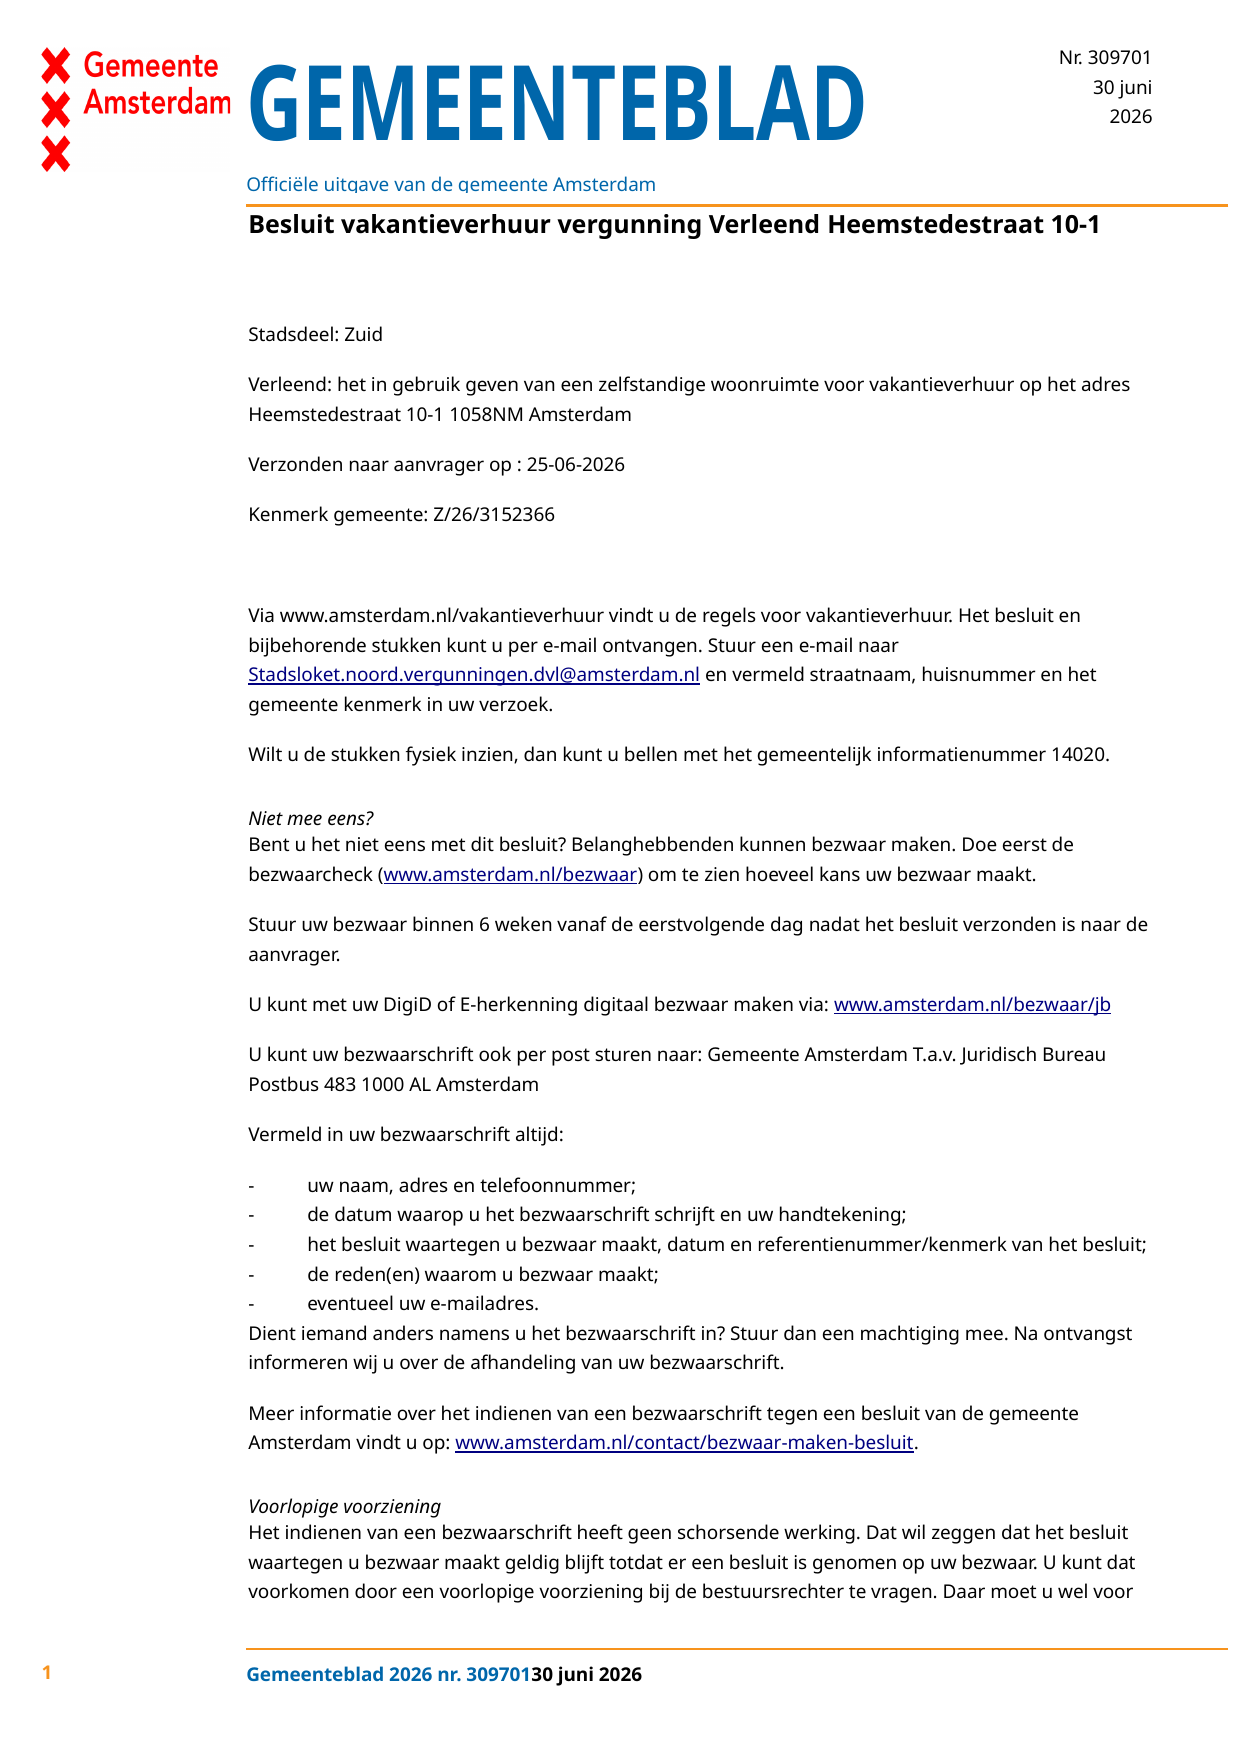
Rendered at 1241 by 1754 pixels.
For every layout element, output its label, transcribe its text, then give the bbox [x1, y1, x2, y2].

text Voorlopige voorziening [248, 1493, 1152, 1519]
text U kunt uw bezwaarschrift ook per post sturen naar: Gemeente Amsterdam T.a.v. Juridisch Bureau Postbus 483 1000 AL Amsterdam [248, 1042, 1152, 1097]
text Verzonden naar aanvrager op : 25-06-2026 [248, 451, 1152, 477]
picture [41, 47, 231, 172]
text Wilt u de stukken fysiek inzien, dan kunt u bellen met het gemeentelijk informatienummer 14020. [248, 742, 1152, 767]
text Niet mee eens? [248, 806, 1152, 831]
list uw naam, adres en telefoonnummer; [248, 1172, 1152, 1198]
text Meer informatie over het indienen van een bezwaarschrift tegen een besluit van de gemeente Amsterdam vindt u op: www.amsterdam.nl/contact/bezwaar-maken-besluit. [248, 1400, 1152, 1455]
text Bent u het niet eens met dit besluit? Belanghebbenden kunnen bezwaar maken. Doe eerst de bezwaarcheck (www.amsterdam.nl/bezwaar) om te zien hoeveel kans uw bezwaar maakt. [248, 831, 1152, 887]
text Besluit vakantieverhuur vergunning Verleend Heemstedestraat 10-1 [248, 207, 1152, 241]
list eventueel uw e-mailadres. [248, 1290, 1152, 1316]
text U kunt met uw DigiD of E-herkenning digitaal bezwaar maken via: www.amsterdam.nl/bezwaar/jb [248, 991, 1152, 1017]
text Stuur uw bezwaar binnen 6 weken vanaf de eerstvolgende dag nadat het besluit verzonden is naar de aanvrager. [248, 911, 1152, 967]
text Verleend: het in gebruik geven van een zelfstandige woonruimte voor vakantieverhuur op het adres Heemstedestraat 10-1 1058NM Amsterdam [248, 371, 1152, 426]
list de datum waarop u het bezwaarschrift schrijft en uw handtekening; [248, 1202, 1152, 1227]
text Kenmerk gemeente: Z/26/3152366 [248, 502, 1152, 527]
text Vermeld in uw bezwaarschrift altijd: [248, 1122, 1152, 1147]
list het besluit waartegen u bezwaar maakt, datum en referentienummer/kenmerk van het besluit; [248, 1231, 1152, 1257]
text Via www.amsterdam.nl/vakantieverhuur vindt u de regels voor vakantieverhuur. Het besluit en bijbehorende stukken kunt u per e-mail ontvangen. Stuur een e-mail naar Stadsloket.noord.vergunningen.dvl@amsterdam.nl en vermeld straatnaam, huisnummer en het gemeente kenmerk in uw verzoek. [248, 602, 1152, 717]
text Het indienen van een bezwaarschrift heeft geen schorsende werking. Dat wil zeggen dat het besluit waartegen u bezwaar maakt geldig blijft totdat er een besluit is genomen op uw bezwaar. U kunt dat voorkomen door een voorlopige voorziening bij de bestuursrechter te vragen. Daar moet u wel voor [248, 1519, 1152, 1604]
list de reden(en) waarom u bezwaar maakt; [248, 1261, 1152, 1287]
text Stadsdeel: Zuid [248, 321, 1152, 346]
text Dient iemand anders namens u het bezwaarschrift in? Stuur dan een machtiging mee. Na ontvangst informeren wij u over de afhandeling van uw bezwaarschrift. [248, 1320, 1152, 1375]
